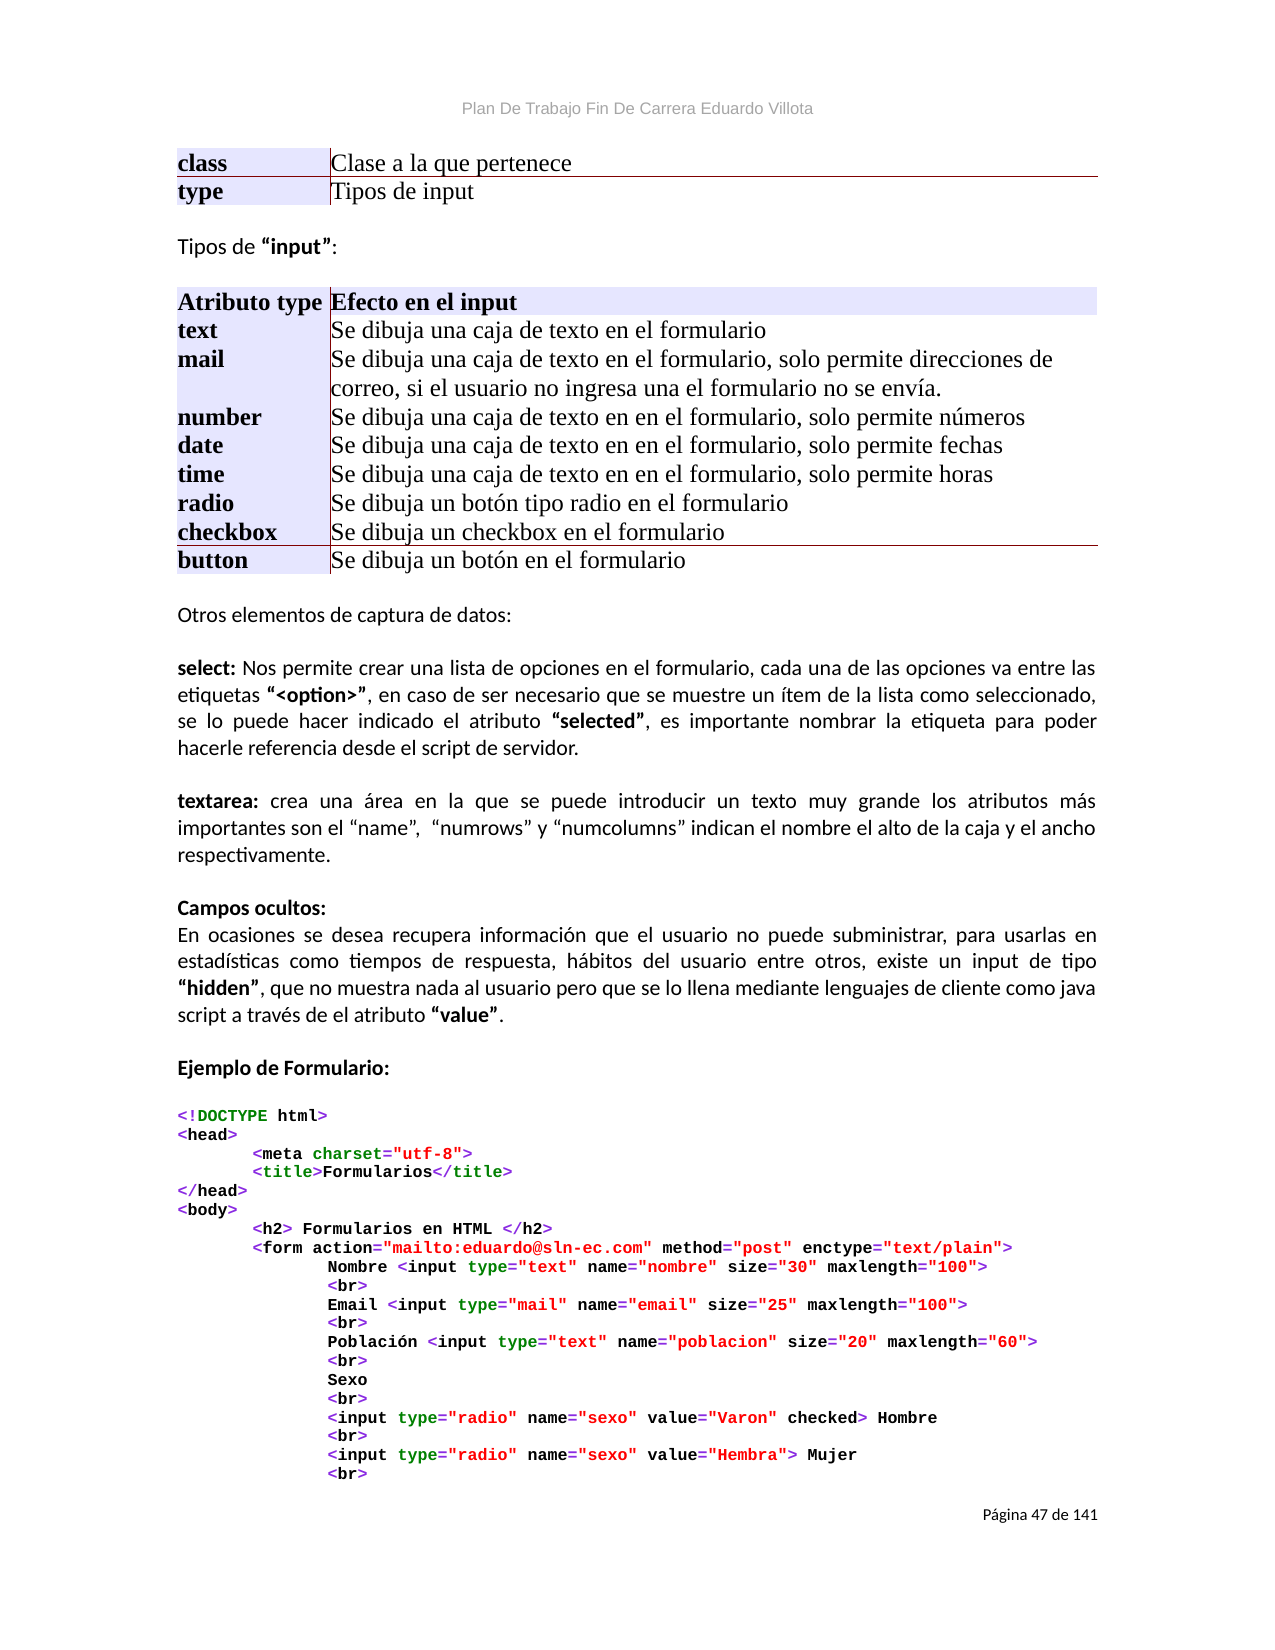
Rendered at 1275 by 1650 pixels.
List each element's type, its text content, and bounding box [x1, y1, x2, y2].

table_cell date [177, 430, 330, 459]
table_cell radio [177, 488, 330, 517]
text Campos ocultos: [177, 894, 1098, 921]
text <br> [177, 1390, 1098, 1409]
table_cell number [177, 402, 330, 430]
table_cell Se dibuja una caja de texto en el formulario, solo permite direcciones de correo, si el usuario no ingresa una el formulario no se envía. [331, 344, 1097, 402]
text Otros elementos de captura de datos: [177, 601, 1098, 627]
text <h2> Formularios en HTML </h2> [177, 1221, 1098, 1239]
table_cell Tipos de input [331, 177, 1097, 205]
table_cell Se dibuja una caja de texto en en el formulario, solo permite horas [331, 459, 1097, 488]
table_cell mail [177, 344, 330, 402]
table_header Efecto en el input [331, 287, 1097, 315]
text <br> [177, 1315, 1098, 1334]
text <title>Formularios</title> [177, 1164, 1098, 1183]
text </head> [177, 1183, 1098, 1202]
text textarea: crea una área en la que se puede introducir un texto muy grande los atributos más importantes son el “name”, “numrows” y “numcolumns” indican el nombre el alto de la caja y el ancho respectivamente. [177, 787, 1098, 867]
text <br> [177, 1466, 1098, 1484]
text Email <input type="mail" name="email" size="25" maxlength="100"> [177, 1296, 1098, 1315]
text <head> [177, 1126, 1098, 1145]
table_cell Se dibuja una caja de texto en en el formulario, solo permite números [331, 402, 1097, 430]
text Población <input type="text" name="poblacion" size="20" maxlength="60"> [177, 1334, 1098, 1353]
text <body> [177, 1202, 1098, 1221]
table_cell text [177, 315, 330, 344]
text Nombre <input type="text" name="nombre" size="30" maxlength="100"> [177, 1258, 1098, 1277]
text <input type="radio" name="sexo" value="Hembra"> Mujer [177, 1447, 1098, 1466]
table_cell checkbox [177, 517, 330, 545]
text <input type="radio" name="sexo" value="Varon" checked> Hombre [177, 1409, 1098, 1428]
table_cell type [177, 177, 330, 205]
table_cell Se dibuja una caja de texto en en el formulario, solo permite fechas [331, 430, 1097, 459]
table_cell button [177, 546, 330, 574]
text <form action="mailto:eduardo@sln-ec.com" method="post" enctype="text/plain"> [177, 1239, 1098, 1258]
text <br> [177, 1277, 1098, 1296]
text Ejemplo de Formulario: [177, 1054, 1098, 1081]
table_cell Se dibuja un botón tipo radio en el formulario [331, 488, 1097, 517]
text <meta charset="utf-8"> [177, 1145, 1098, 1164]
text <br> [177, 1353, 1098, 1371]
table_cell Clase a la que pertenece [331, 148, 1097, 176]
table_cell time [177, 459, 330, 488]
text <!DOCTYPE html> [177, 1107, 1098, 1126]
table_header Atributo type [177, 287, 330, 315]
text En ocasiones se desea recupera información que el usuario no puede subministrar, para usarlas en estadísticas como tiempos de respuesta, hábitos del usuario entre otros, existe un input de tipo “hidden”, que no muestra nada al usuario pero que se lo llena mediante lenguajes de cliente como java script a través de el atributo “value”. [177, 921, 1098, 1027]
table_cell Se dibuja un checkbox en el formulario [331, 517, 1097, 545]
table_cell Se dibuja un botón en el formulario [331, 546, 1097, 574]
table_cell class [177, 148, 330, 176]
text Sexo [177, 1371, 1098, 1390]
table_cell Se dibuja una caja de texto en el formulario [331, 315, 1097, 344]
text <br> [177, 1428, 1098, 1447]
text select: Nos permite crear una lista de opciones en el formulario, cada una de las opciones va entre las etiquetas “<option>”, en caso de ser necesario que se muestre un ítem de la lista como seleccionado, se lo puede hacer indicado el atributo “selected”, es importante nombrar la etiqueta para poder hacerle referencia desde el script de servidor. [177, 654, 1098, 761]
text Tipos de “input”: [177, 232, 1098, 260]
